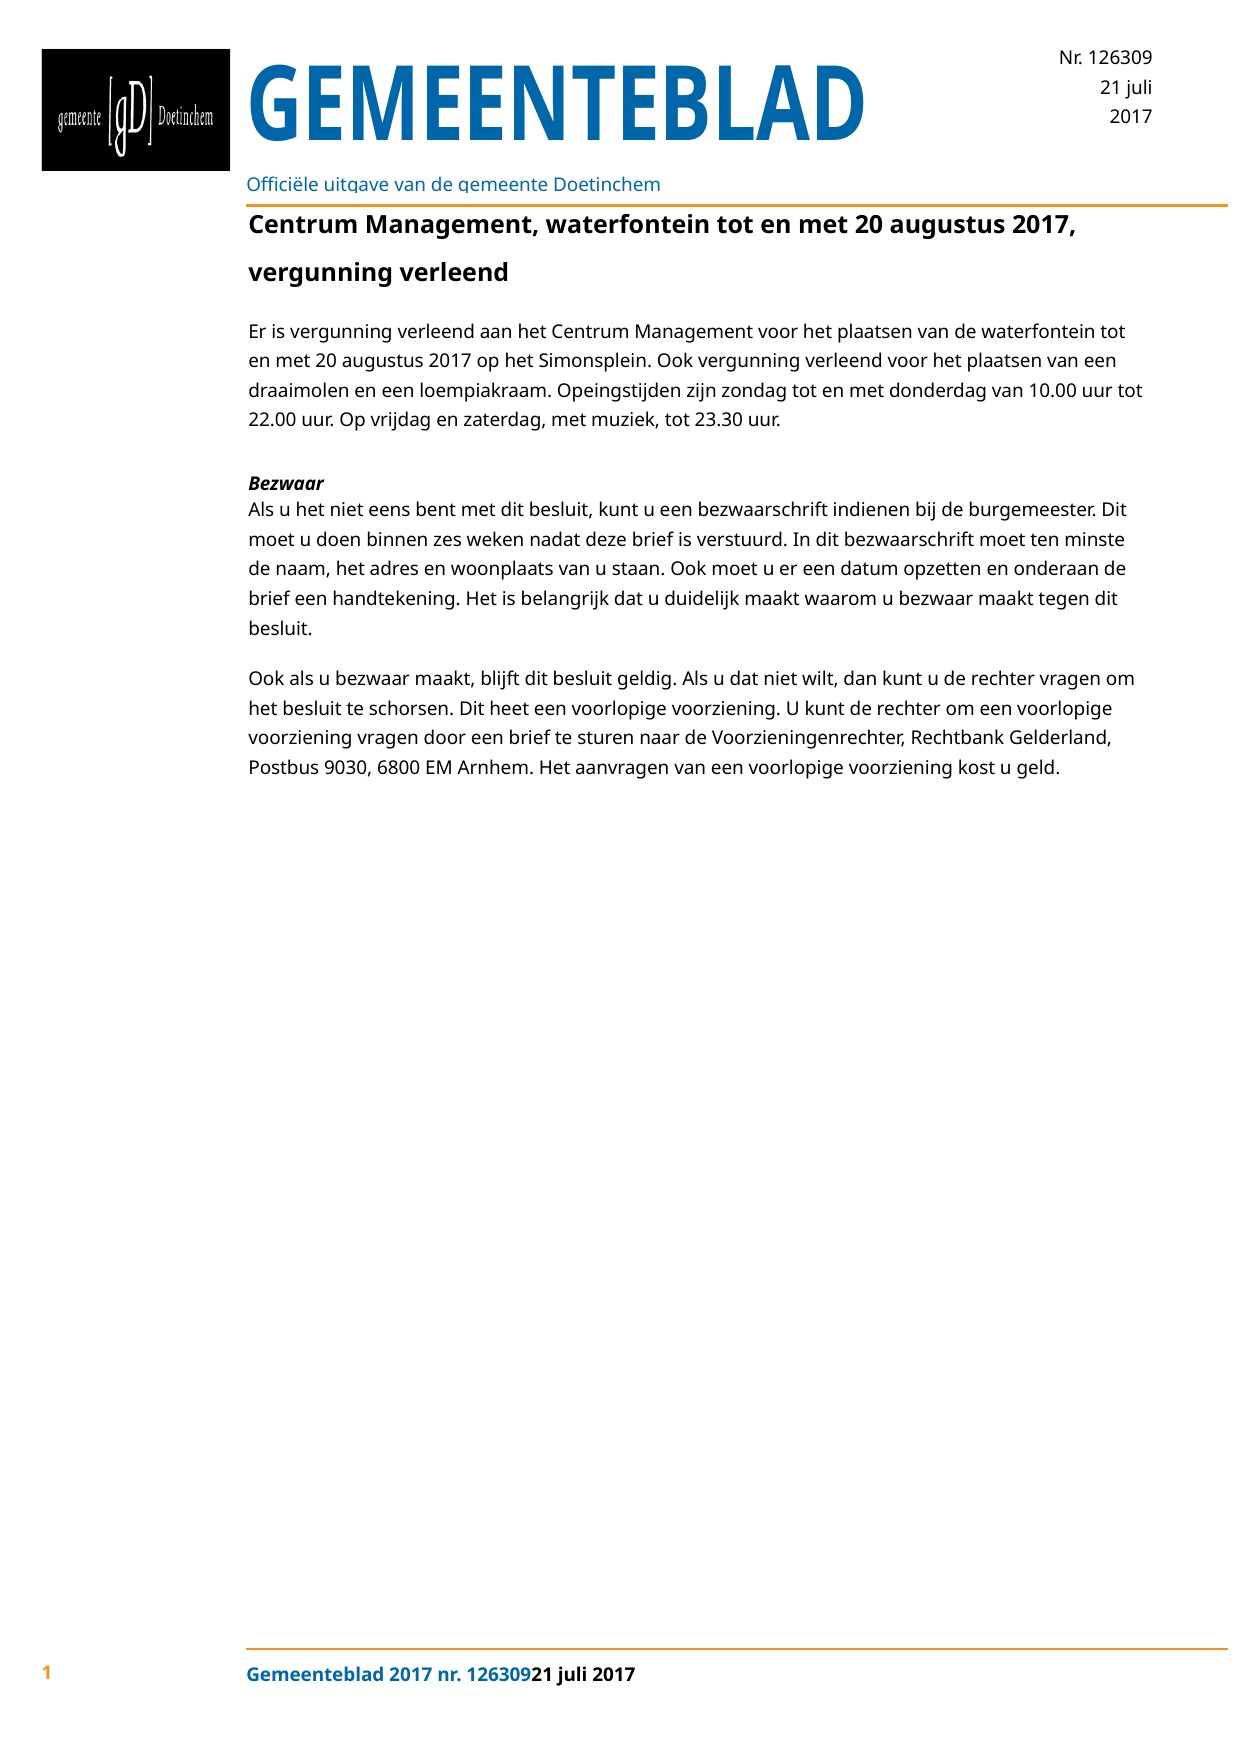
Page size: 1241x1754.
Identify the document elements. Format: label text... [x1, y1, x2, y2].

text Ook als u bezwaar maakt, blijft dit besluit geldig. Als u dat niet wilt, dan kunt u de rechter vragen om het besluit te schorsen. Dit heet een voorlopige voorziening. U kunt de rechter om een voorlopige voorziening vragen door een brief te sturen naar de Voorzieningenrechter, Rechtbank Gelderland, Postbus 9030, 6800 EM Arnhem. Het aanvragen van een voorlopige voorziening kost u geld. [248, 665, 1152, 779]
picture [41, 47, 231, 172]
text Er is vergunning verleend aan het Centrum Management voor het plaatsen van de waterfontein tot en met 20 augustus 2017 op het Simonsplein. Ook vergunning verleend voor het plaatsen van een draaimolen en een loempiakraam. Opeingstijden zijn zondag tot en met donderdag van 10.00 uur tot 22.00 uur. Op vrijdag en zaterdag, met muziek, tot 23.30 uur. [248, 318, 1152, 432]
text Als u het niet eens bent met dit besluit, kunt u een bezwaarschrift indienen bij de burgemeester. Dit moet u doen binnen zes weken nadat deze brief is verstuurd. In dit bezwaarschrift moet ten minste de naam, het adres en woonplaats van u staan. Ook moet u er een datum opzetten en onderaan de brief een handtekening. Het is belangrijk dat u duidelijk maakt waarom u bezwaar maakt tegen dit besluit. [248, 496, 1152, 640]
text Centrum Management, waterfontein tot en met 20 augustus 2017, vergunning verleend [248, 207, 1152, 288]
text Bezwaar [248, 471, 1152, 496]
